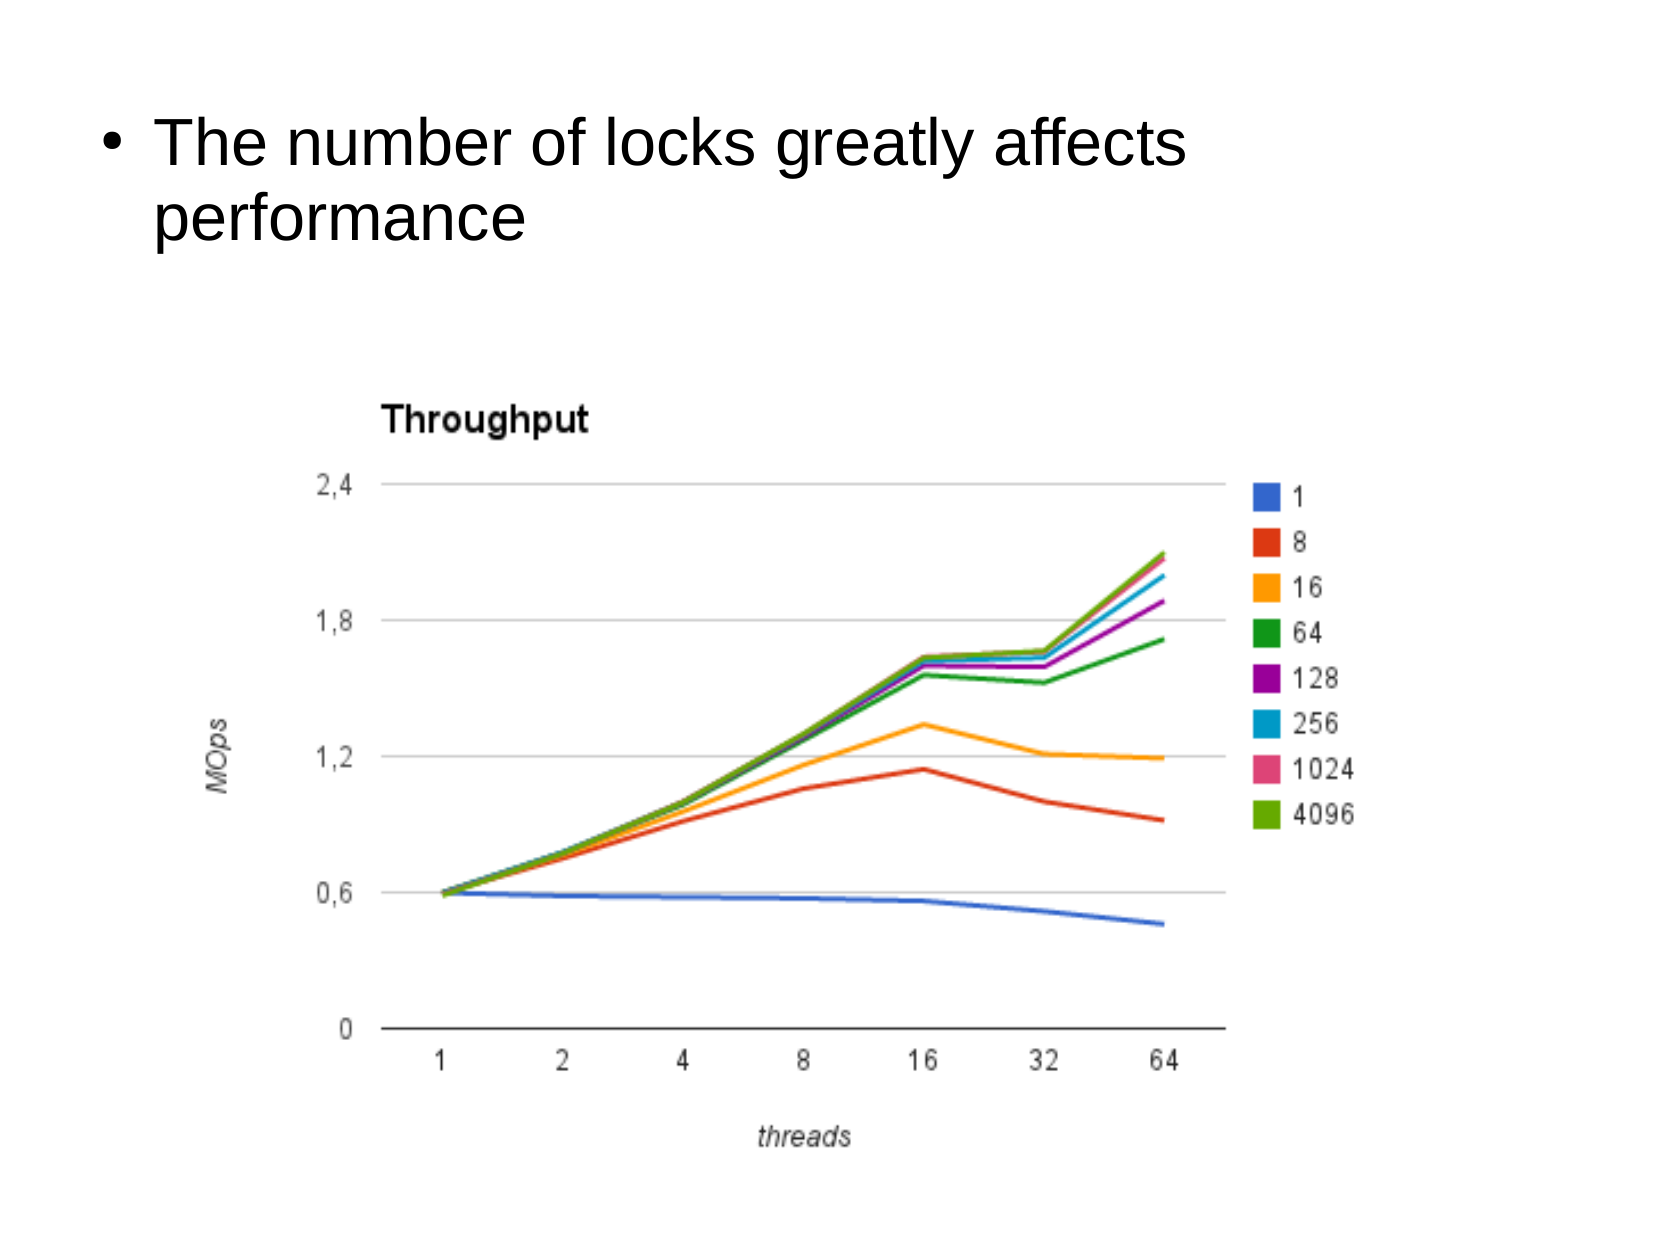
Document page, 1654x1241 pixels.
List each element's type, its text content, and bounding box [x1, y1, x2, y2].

picture [120, 314, 1486, 1201]
list The number of locks greatly affects performance [82, 105, 1571, 1010]
